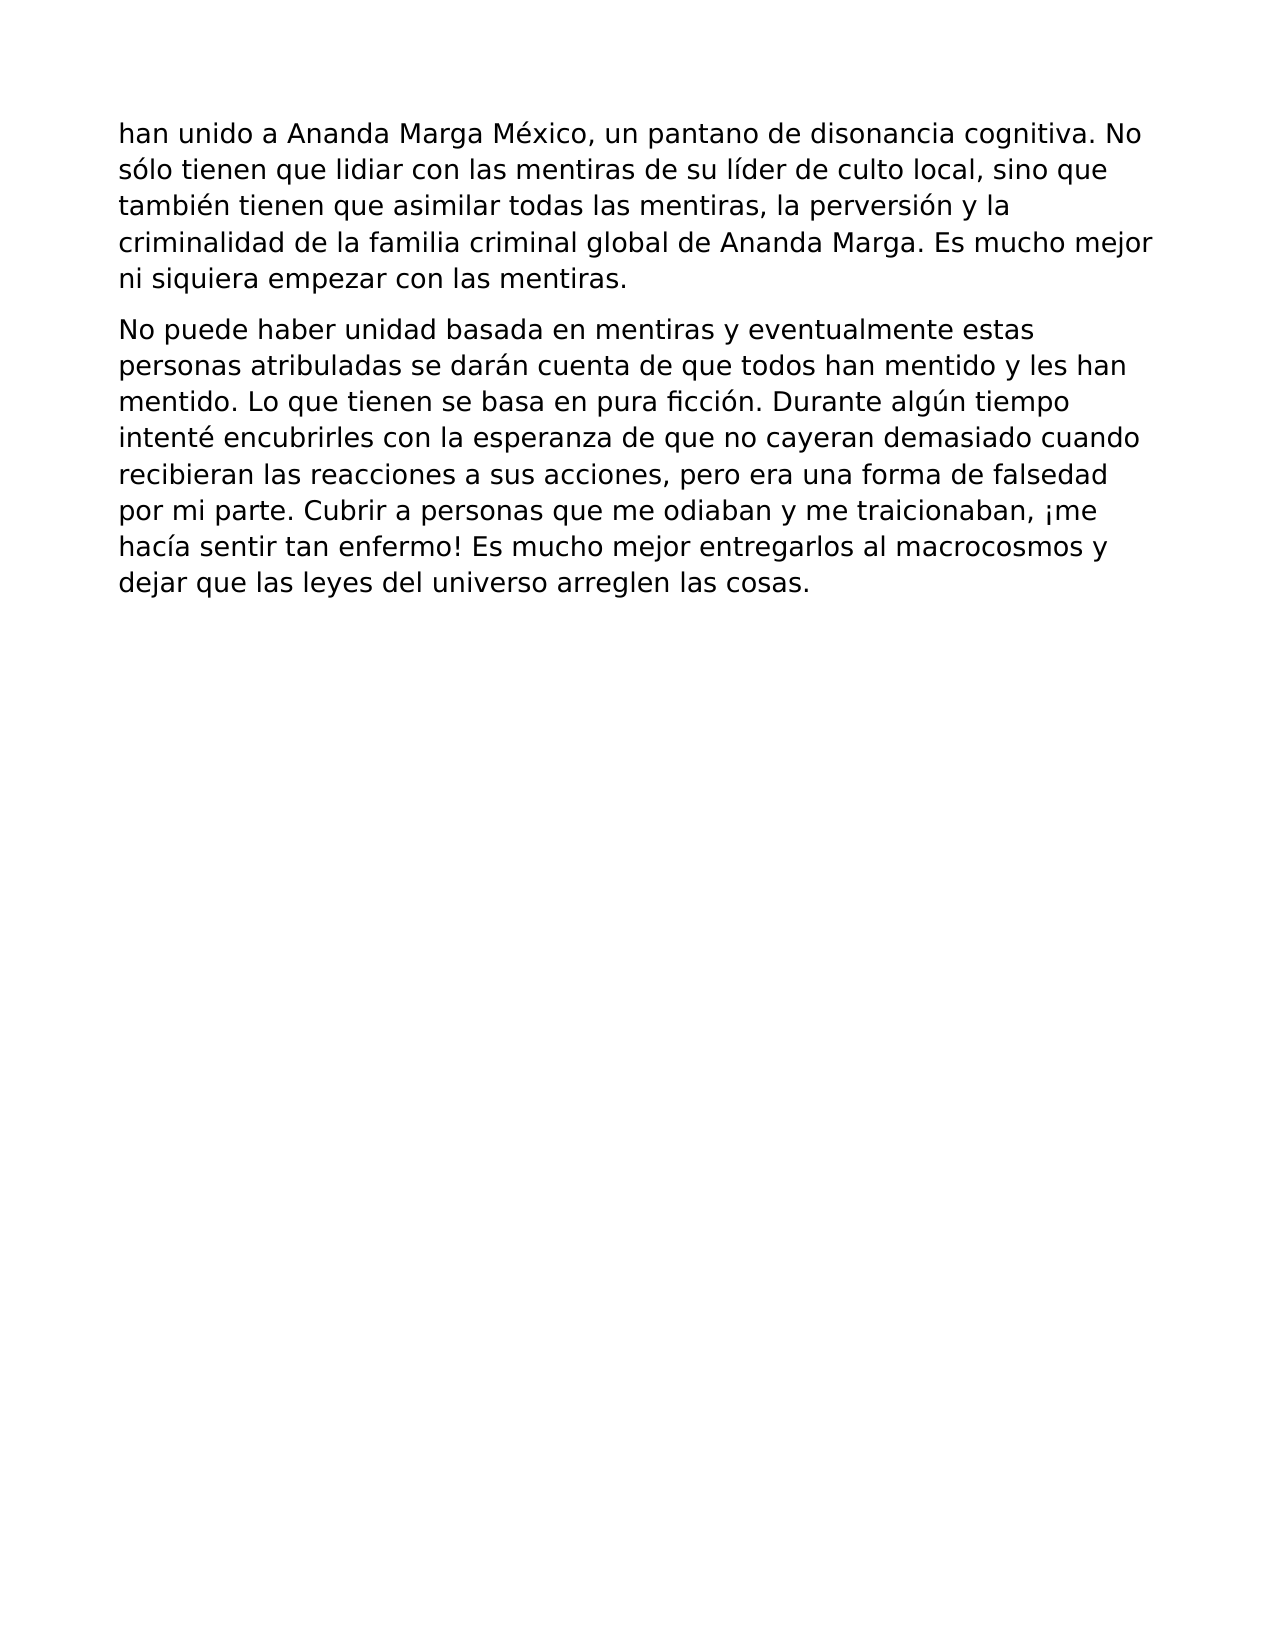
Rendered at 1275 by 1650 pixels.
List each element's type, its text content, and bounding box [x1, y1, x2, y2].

text No puede haber unidad basada en mentiras y eventualmente estas personas atribuladas se darán cuenta de que todos han mentido y les han mentido. Lo que tienen se basa en pura ficción. Durante algún tiempo intenté encubrirles con la esperanza de que no cayeran demasiado cuando recibieran las reacciones a sus acciones, pero era una forma de falsedad por mi parte. Cubrir a personas que me odiaban y me traicionaban, ¡me hacía sentir tan enfermo! Es mucho mejor entregarlos al macrocosmos y dejar que las leyes del universo arreglen las cosas. [118, 314, 1157, 599]
text han unido a Ananda Marga México, un pantano de disonancia cognitiva. No sólo tienen que lidiar con las mentiras de su líder de culto local, sino que también tienen que asimilar todas las mentiras, la perversión y la criminalidad de la familia criminal global de Ananda Marga. Es mucho mejor ni siquiera empezar con las mentiras. [118, 118, 1157, 295]
